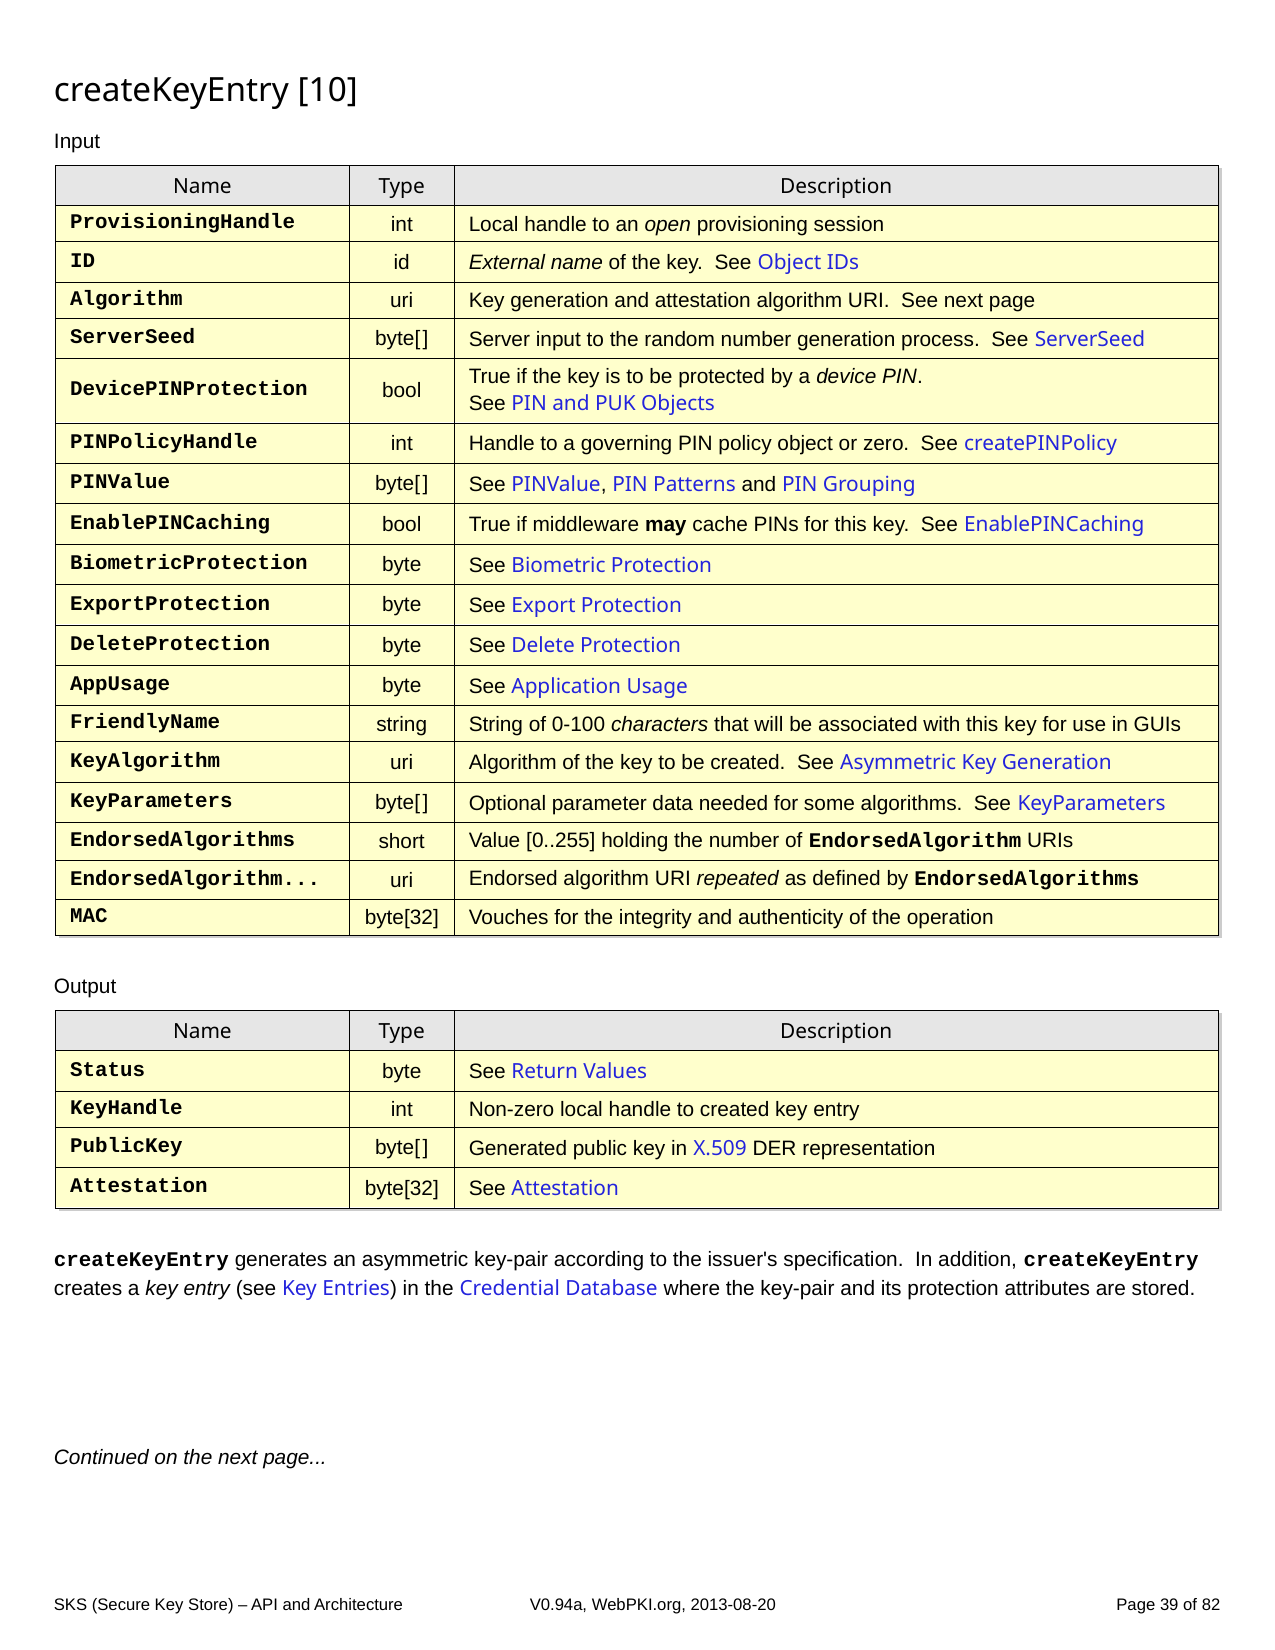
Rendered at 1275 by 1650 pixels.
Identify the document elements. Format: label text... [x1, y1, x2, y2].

table_cell EndorsedAlgorithms [56, 823, 349, 860]
table_cell PublicKey [56, 1128, 349, 1167]
table_cell short [350, 823, 454, 860]
table_header Description [455, 1011, 1218, 1050]
table_cell Local handle to an open provisioning session [455, 206, 1218, 241]
table_cell External name of the key. See Object IDs [455, 242, 1218, 282]
table_cell DevicePINProtection [56, 359, 349, 422]
table_cell byte⁮[32] [350, 1168, 454, 1207]
table_cell MAC [56, 900, 349, 935]
table_cell byte⁮[32] [350, 900, 454, 935]
table_cell Attestation [56, 1168, 349, 1207]
text Continued on the next page... [54, 1444, 1221, 1468]
table_cell byte [350, 545, 454, 584]
table_cell True if the key is to be protected by a device PIN. See PIN and PUK Objects [455, 359, 1218, 422]
table_header Type [350, 1011, 454, 1050]
table_header Name [56, 166, 349, 205]
table_cell AppUsage [56, 666, 349, 705]
text Output [54, 974, 1221, 998]
table_cell See Export Protection [455, 585, 1218, 624]
table_cell BiometricProtection [56, 545, 349, 584]
table_header Description [455, 166, 1218, 205]
table_header Name [56, 1011, 349, 1050]
table_cell Algorithm of the key to be created. See Asymmetric Key Generation [455, 742, 1218, 782]
table_cell KeyParameters [56, 783, 349, 822]
table_cell byte⁮[ ] [350, 1128, 454, 1167]
table_cell PINPolicyHandle [56, 424, 349, 463]
table_cell ServerSeed [56, 319, 349, 358]
table_cell Endorsed algorithm URI repeated as defined by EndorsedAlgorithms [455, 861, 1218, 899]
table_cell byte⁮[ ] [350, 319, 454, 358]
table_cell byte⁮[ ] [350, 464, 454, 503]
table_cell Non-zero local handle to created key entry [455, 1092, 1218, 1127]
table_cell EnablePINCaching [56, 504, 349, 544]
table_cell Key generation and attestation algorithm URI. See next page [455, 283, 1218, 318]
table_cell See Application Usage [455, 666, 1218, 705]
text Input [54, 129, 1221, 153]
table_cell byte [350, 626, 454, 665]
table_cell FriendlyName [56, 706, 349, 741]
table_cell Generated public key in X.509 DER representation [455, 1128, 1218, 1167]
table_cell Handle to a governing PIN policy object or zero. See createPINPolicy [455, 424, 1218, 463]
table_cell Status [56, 1051, 349, 1091]
table_cell Vouches for the integrity and authenticity of the operation [455, 900, 1218, 935]
table_cell DeleteProtection [56, 626, 349, 665]
table_cell int [350, 424, 454, 463]
table_cell Server input to the random number generation process. See ServerSeed [455, 319, 1218, 358]
table_cell True if middleware may cache PINs for this key. See EnablePINCaching [455, 504, 1218, 544]
table_cell ProvisioningHandle [56, 206, 349, 241]
subtitle createKeyEntry [10] [54, 66, 1221, 111]
table_cell KeyAlgorithm [56, 742, 349, 782]
table_cell PINValue [56, 464, 349, 503]
table_cell byte [350, 666, 454, 705]
table_cell ExportProtection [56, 585, 349, 624]
table_cell int [350, 1092, 454, 1127]
table_cell See Biometric Protection [455, 545, 1218, 584]
table_cell Optional parameter data needed for some algorithms. See KeyParameters [455, 783, 1218, 822]
text createKeyEntry generates an asymmetric key-pair according to the issuer's specification. In addition, createKeyEntry creates a key entry (see Key Entries) in the Credential Database where the key-pair and its protection attributes are stored. [54, 1247, 1221, 1301]
table_cell See Attestation [455, 1168, 1218, 1207]
table_cell byte [350, 585, 454, 624]
table_cell byte [350, 1051, 454, 1091]
table_cell id [350, 242, 454, 282]
table_cell bool [350, 359, 454, 422]
table_cell uri [350, 283, 454, 318]
table_cell Value [0..255] holding the number of EndorsedAlgorithm URIs [455, 823, 1218, 860]
table_cell bool [350, 504, 454, 544]
table_cell See Delete Protection [455, 626, 1218, 665]
table_cell Algorithm [56, 283, 349, 318]
table_cell String of 0-100 characters that will be associated with this key for use in GUIs [455, 706, 1218, 741]
table_cell uri [350, 742, 454, 782]
table_cell See Return Values [455, 1051, 1218, 1091]
table_cell uri [350, 861, 454, 899]
table_cell byte⁮[ ] [350, 783, 454, 822]
table_cell KeyHandle [56, 1092, 349, 1127]
table_cell int [350, 206, 454, 241]
table_cell EndorsedAlgorithm... [56, 861, 349, 899]
table_header Type [350, 166, 454, 205]
table_cell See PINValue, PIN Patterns and PIN Grouping [455, 464, 1218, 503]
table_cell string [350, 706, 454, 741]
table_cell ID [56, 242, 349, 282]
